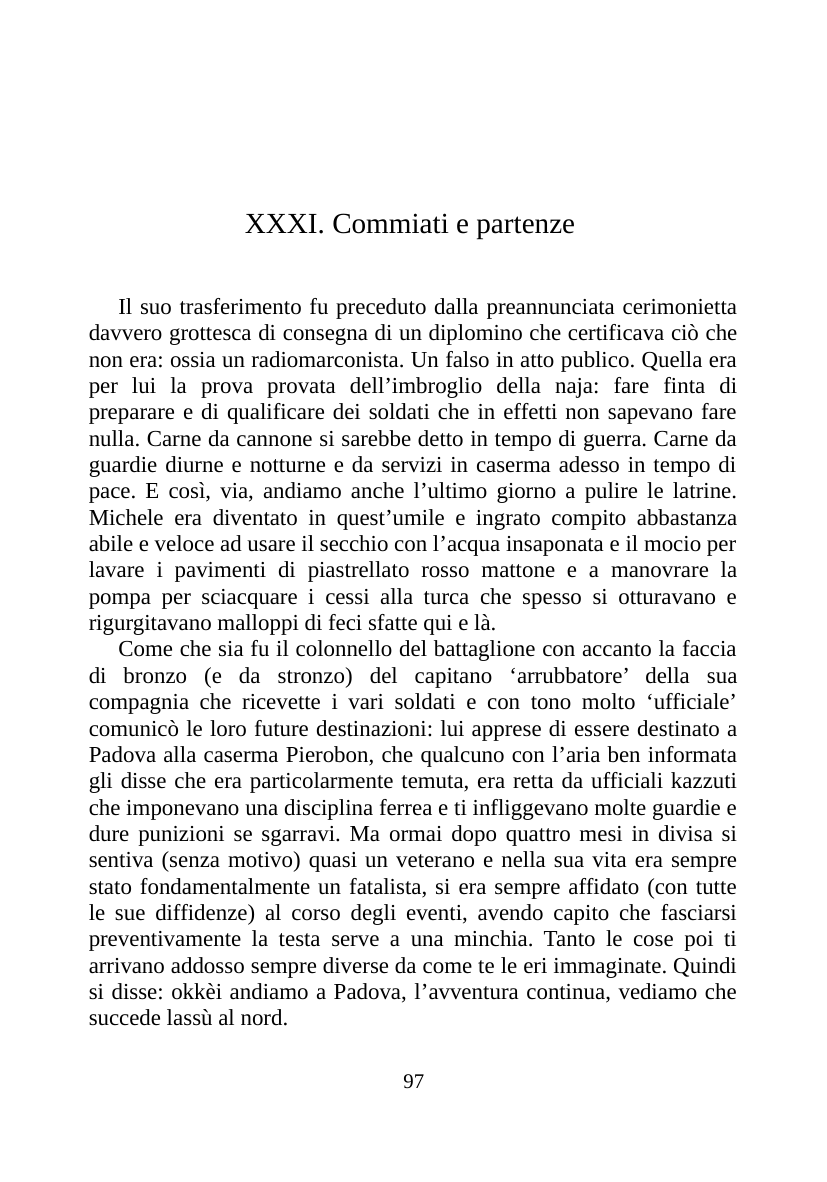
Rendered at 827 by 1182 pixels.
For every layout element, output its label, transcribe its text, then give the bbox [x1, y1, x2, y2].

text Come che sia fu il colonnello del battaglione con accanto la faccia di bronzo (e da stronzo) del capitano ‘arrubbatore’ della sua compagnia che ricevette i vari soldati e con tono molto ‘ufficiale’ comunicò le loro future destinazioni: lui apprese di essere destinato a Padova alla caserma Pierobon, che qualcuno con l’aria ben informata gli disse che era particolarmente temuta, era retta da ufficiali kazzuti che imponevano una disciplina ferrea e ti infliggevano molte guardie e dure punizioni se sgarravi. Ma ormai dopo quattro mesi in divisa si sentiva (senza motivo) quasi un veterano e nella sua vita era sempre stato fondamentalmente un fatalista, si era sempre affidato (con tutte le sue diffidenze) al corso degli eventi, avendo capito che fasciarsi preventivamente la testa serve a una minchia. Tanto le cose poi ti arrivano addosso sempre diverse da come te le eri immaginate. Quindi si disse: okkèi andiamo a Padova, l’avventura continua, vediamo che succede lassù al nord. [88, 636, 738, 1031]
text Il suo trasferimento fu preceduto dalla preannunciata cerimonietta davvero grottesca di consegna di un diplomino che certificava ciò che non era: ossia un radiomarconista. Un falso in atto publico. Quella era per lui la prova provata dell’imbroglio della naja: fare finta di preparare e di qualificare dei soldati che in effetti non sapevano fare nulla. Carne da cannone si sarebbe detto in tempo di guerra. Carne da guardie diurne e notturne e da servizi in caserma adesso in tempo di pace. E così, via, andiamo anche l’ultimo giorno a pulire le latrine. Michele era diventato in quest’umile e ingrato compito abbastanza abile e veloce ad usare il secchio con l’acqua insaponata e il mocio per lavare i pavimenti di piastrellato rosso mattone e a manovrare la pompa per sciacquare i cessi alla turca che spesso si otturavano e rigurgitavano malloppi di feci sfatte qui e là. [88, 293, 738, 636]
subtitle XXXI. Commiati e partenze [88, 207, 738, 240]
